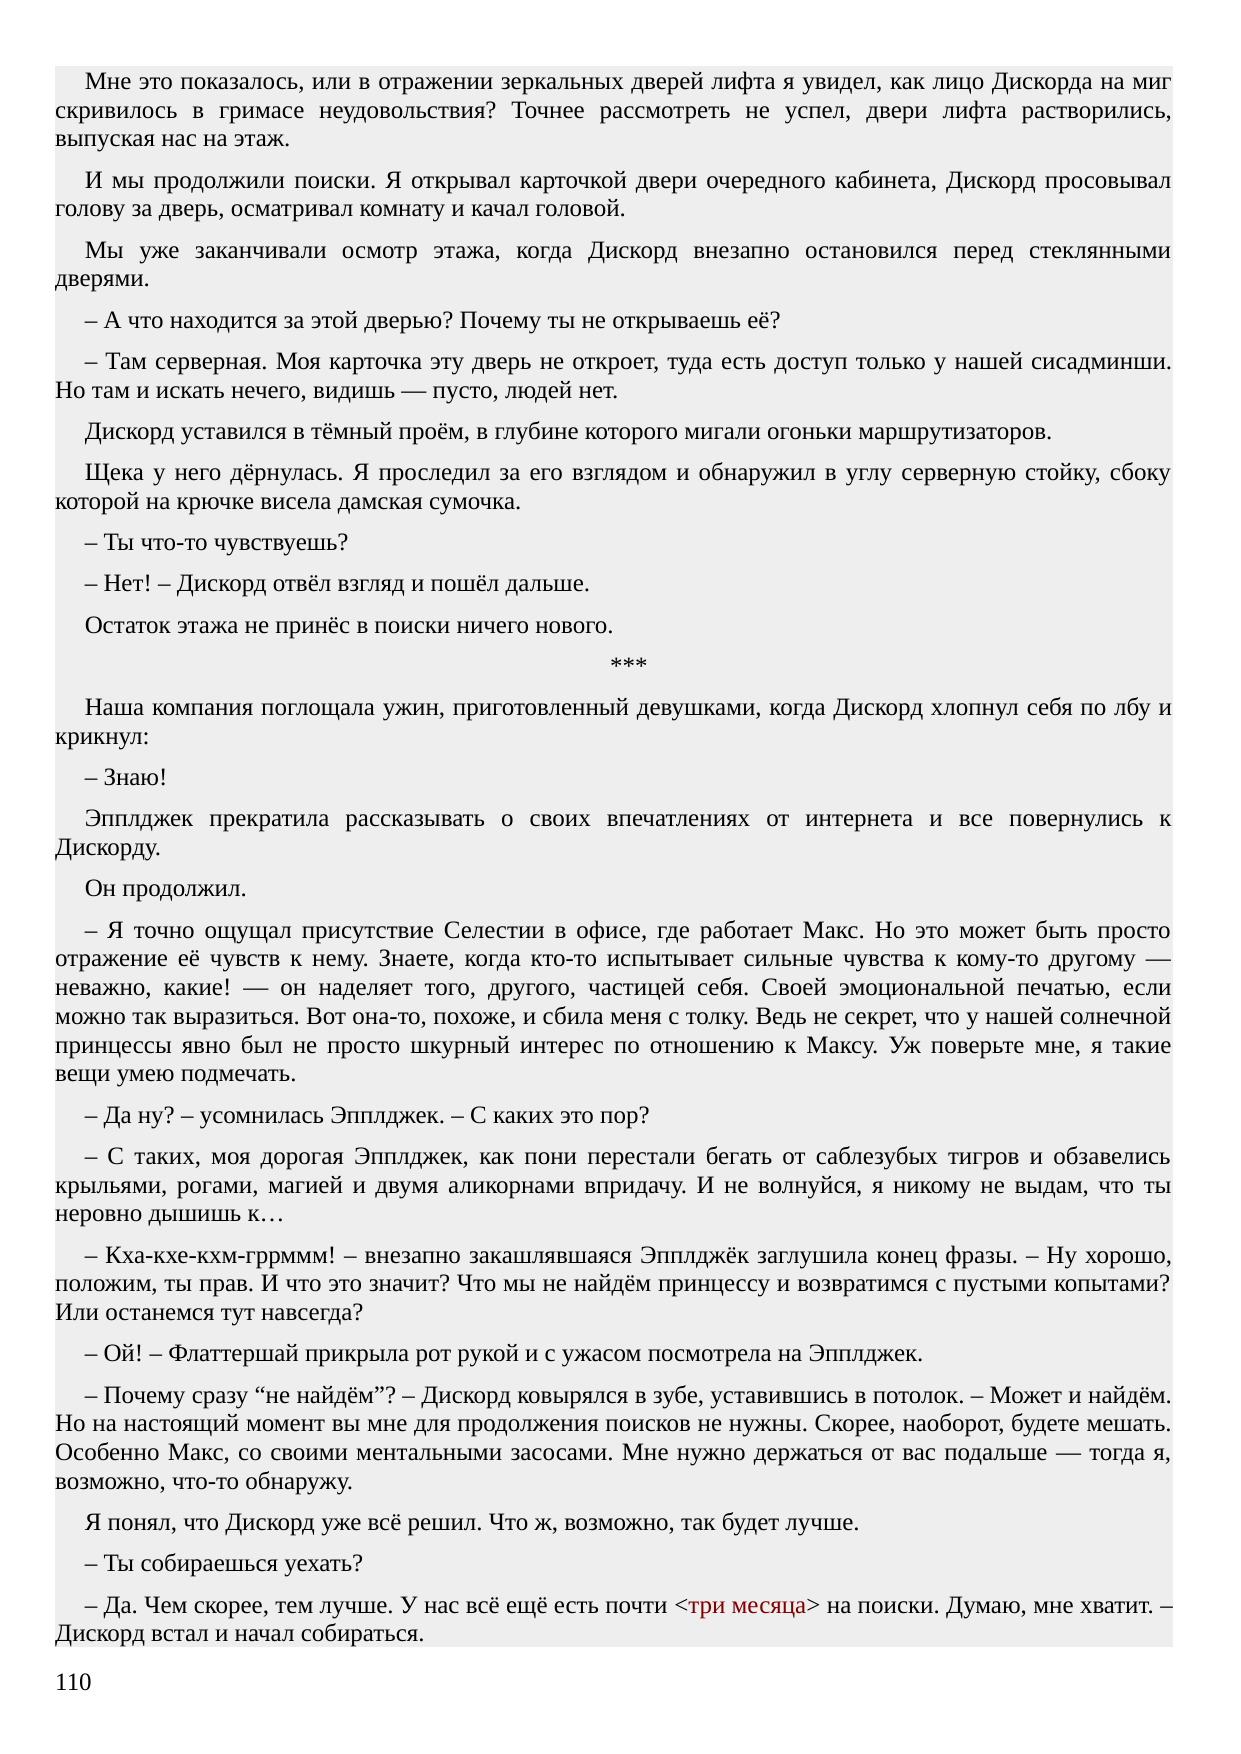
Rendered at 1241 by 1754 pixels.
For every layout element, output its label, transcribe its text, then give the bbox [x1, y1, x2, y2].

text Щека у него дёрнулась. Я проследил за его взглядом и обнаружил в углу серверную стойку, сбоку которой на крючке висела дамская сумочка. [55, 457, 1173, 515]
text Наша компания поглощала ужин, приготовленный девушками, когда Дискорд хлопнул себя по лбу и крикнул: [55, 692, 1173, 750]
text – Там серверная. Моя карточка эту дверь не откроет, туда есть доступ только у нашей сисадминши. Но там и искать нечего, видишь — пусто, людей нет. [55, 346, 1173, 403]
text Он продолжил. [55, 873, 1173, 902]
text Остаток этажа не принёс в поиски ничего нового. [55, 610, 1173, 638]
text – Ты что-то чувствуешь? [55, 527, 1173, 556]
text – Нет! – Дискорд отвёл взгляд и пошёл дальше. [55, 568, 1173, 597]
text – Кха-кхе-кхм-гррммм! – внезапно закашлявшаяся Эпплджёк заглушила конец фразы. – Ну хорошо, положим, ты прав. И что это значит? Что мы не найдём принцессу и возвратимся с пустыми копытами? Или останемся тут навсегда? [55, 1240, 1173, 1326]
text – А что находится за этой дверью? Почему ты не открываешь её? [55, 305, 1173, 333]
text *** [55, 651, 1173, 680]
text Мы уже заканчивали осмотр этажа, когда Дискорд внезапно остановился перед стеклянными дверями. [55, 235, 1173, 292]
text – Ой! – Флаттершай прикрыла рот рукой и с ужасом посмотрела на Эпплджек. [55, 1338, 1173, 1367]
text – Знаю! [55, 762, 1173, 791]
text – Да. Чем скорее, тем лучше. У нас всё ещё есть почти <три месяца> на поиски. Думаю, мне хватит. – Дискорд встал и начал собираться. [55, 1590, 1173, 1647]
text Дискорд уставился в тёмный проём, в глубине которого мигали огоньки маршрутизаторов. [55, 416, 1173, 445]
text Эпплджек прекратила рассказывать о своих впечатлениях от интернета и все повернулись к Дискорду. [55, 803, 1173, 861]
text – Да ну? – усомнилась Эпплджек. – С каких это пор? [55, 1100, 1173, 1128]
text Мне это показалось, или в отражении зеркальных дверей лифта я увидел, как лицо Дискорда на миг скривилось в гримасе неудовольствия? Точнее рассмотреть не успел, двери лифта растворились, выпуская нас на этаж. [55, 66, 1173, 152]
text – С таких, моя дорогая Эпплджек, как пони перестали бегать от саблезубых тигров и обзавелись крыльями, рогами, магией и двумя аликорнами впридачу. И не волнуйся, я никому не выдам, что ты неровно дышишь к… [55, 1141, 1173, 1227]
text – Я точно ощущал присутствие Селестии в офисе, где работает Макс. Но это может быть просто отражение её чувств к нему. Знаете, когда кто-то испытывает сильные чувства к кому-то другому — неважно, какие! — он наделяет того, другого, частицей себя. Своей эмоциональной печатью, если можно так выразиться. Вот она-то, похоже, и сбила меня с толку. Ведь не секрет, что у нашей солнечной принцессы явно был не просто шкурный интерес по отношению к Максу. Уж поверьте мне, я такие вещи умею подмечать. [55, 915, 1173, 1087]
text – Почему сразу “не найдём”? – Дискорд ковырялся в зубе, уставившись в потолок. – Может и найдём. Но на настоящий момент вы мне для продолжения поисков не нужны. Скорее, наоборот, будете мешать. Особенно Макс, со своими ментальными засосами. Мне нужно держаться от вас подальше — тогда я, возможно, что-то обнаружу. [55, 1380, 1173, 1495]
text – Ты собираешься уехать? [55, 1548, 1173, 1577]
text И мы продолжили поиски. Я открывал карточкой двери очередного кабинета, Дискорд просовывал голову за дверь, осматривал комнату и качал головой. [55, 165, 1173, 222]
text Я понял, что Дискорд уже всё решил. Что ж, возможно, так будет лучше. [55, 1507, 1173, 1536]
